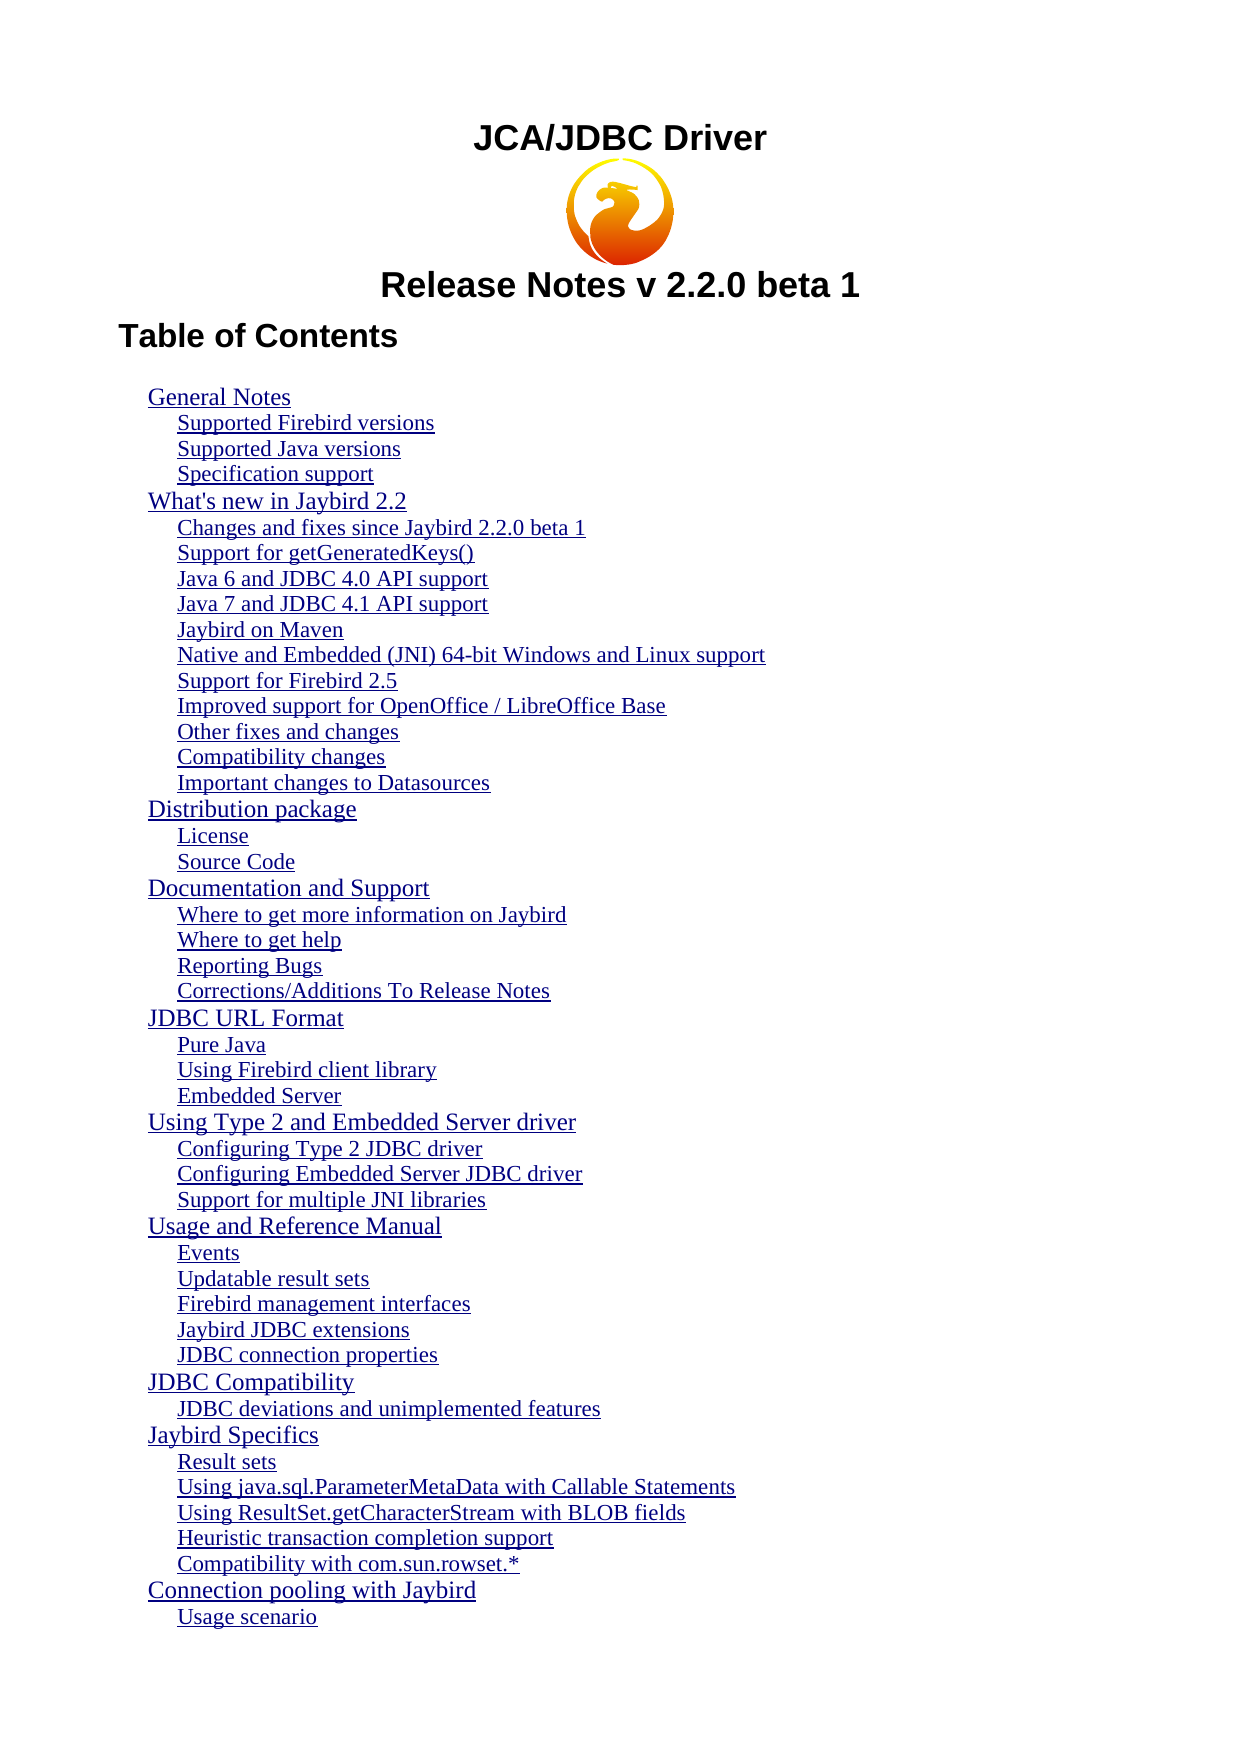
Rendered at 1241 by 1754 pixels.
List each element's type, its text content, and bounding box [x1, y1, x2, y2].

text Using Firebird client library [177, 1057, 1122, 1083]
text Compatibility changes [177, 744, 1122, 770]
text Support for multiple JNI libraries [177, 1187, 1122, 1212]
text Usage scenario [177, 1604, 1122, 1629]
subtitle Table of Contents [118, 318, 1122, 355]
text Changes and fixes since Jaybird 2.2.0 beta 1 [177, 514, 1122, 540]
text General Notes [148, 383, 1122, 410]
text Connection pooling with Jaybird [148, 1576, 1122, 1604]
text What's new in Jaybird 2.2 [148, 487, 1122, 514]
text Embedded Server [177, 1083, 1122, 1108]
text Other fixes and changes [177, 719, 1122, 744]
text Support for Firebird 2.5 [177, 668, 1122, 693]
text Improved support for OpenOffice / LibreOffice Base [177, 693, 1122, 719]
text Important changes to Datasources [177, 770, 1122, 795]
text Jaybird JDBC extensions [177, 1317, 1122, 1342]
text Support for getGeneratedKeys() [177, 540, 1122, 566]
text JDBC Compatibility [148, 1368, 1122, 1395]
text Supported Java versions [177, 436, 1122, 461]
text Specification support [177, 461, 1122, 487]
text Using java.sql.ParameterMetaData with Callable Statements [177, 1474, 1122, 1500]
text Distribution package [148, 795, 1122, 823]
text JDBC connection properties [177, 1342, 1122, 1368]
text Firebird management interfaces [177, 1291, 1122, 1317]
text Using ResultSet.getCharacterStream with BLOB fields [177, 1500, 1122, 1525]
subtitle JCA/JDBC Driver Release Notes v 2.2.0 beta 1 [118, 118, 1122, 305]
text Heuristic transaction completion support [177, 1525, 1122, 1551]
text Where to get help [177, 927, 1122, 953]
text Events [177, 1240, 1122, 1266]
text Documentation and Support [148, 874, 1122, 902]
text Jaybird on Maven [177, 617, 1122, 642]
text Usage and Reference Manual [148, 1212, 1122, 1240]
text License [177, 823, 1122, 848]
text Using Type 2 and Embedded Server driver [148, 1108, 1122, 1136]
text Updatable result sets [177, 1266, 1122, 1291]
text Reporting Bugs [177, 953, 1122, 978]
text Pure Java [177, 1032, 1122, 1057]
text Corrections/Additions To Release Notes [177, 978, 1122, 1004]
text Supported Firebird versions [177, 410, 1122, 436]
text Result sets [177, 1449, 1122, 1474]
text Configuring Type 2 JDBC driver [177, 1136, 1122, 1161]
text Compatibility with com.sun.rowset.* [177, 1551, 1122, 1576]
text Java 7 and JDBC 4.1 API support [177, 591, 1122, 617]
text Source Code [177, 848, 1122, 874]
text JDBC URL Format [148, 1004, 1122, 1032]
text Java 6 and JDBC 4.0 API support [177, 566, 1122, 591]
text Where to get more information on Jaybird [177, 902, 1122, 927]
text Configuring Embedded Server JDBC driver [177, 1161, 1122, 1187]
text Native and Embedded (JNI) 64-bit Windows and Linux support [177, 642, 1122, 668]
text JDBC deviations and unimplemented features [177, 1395, 1122, 1421]
text Jaybird Specifics [148, 1421, 1122, 1449]
